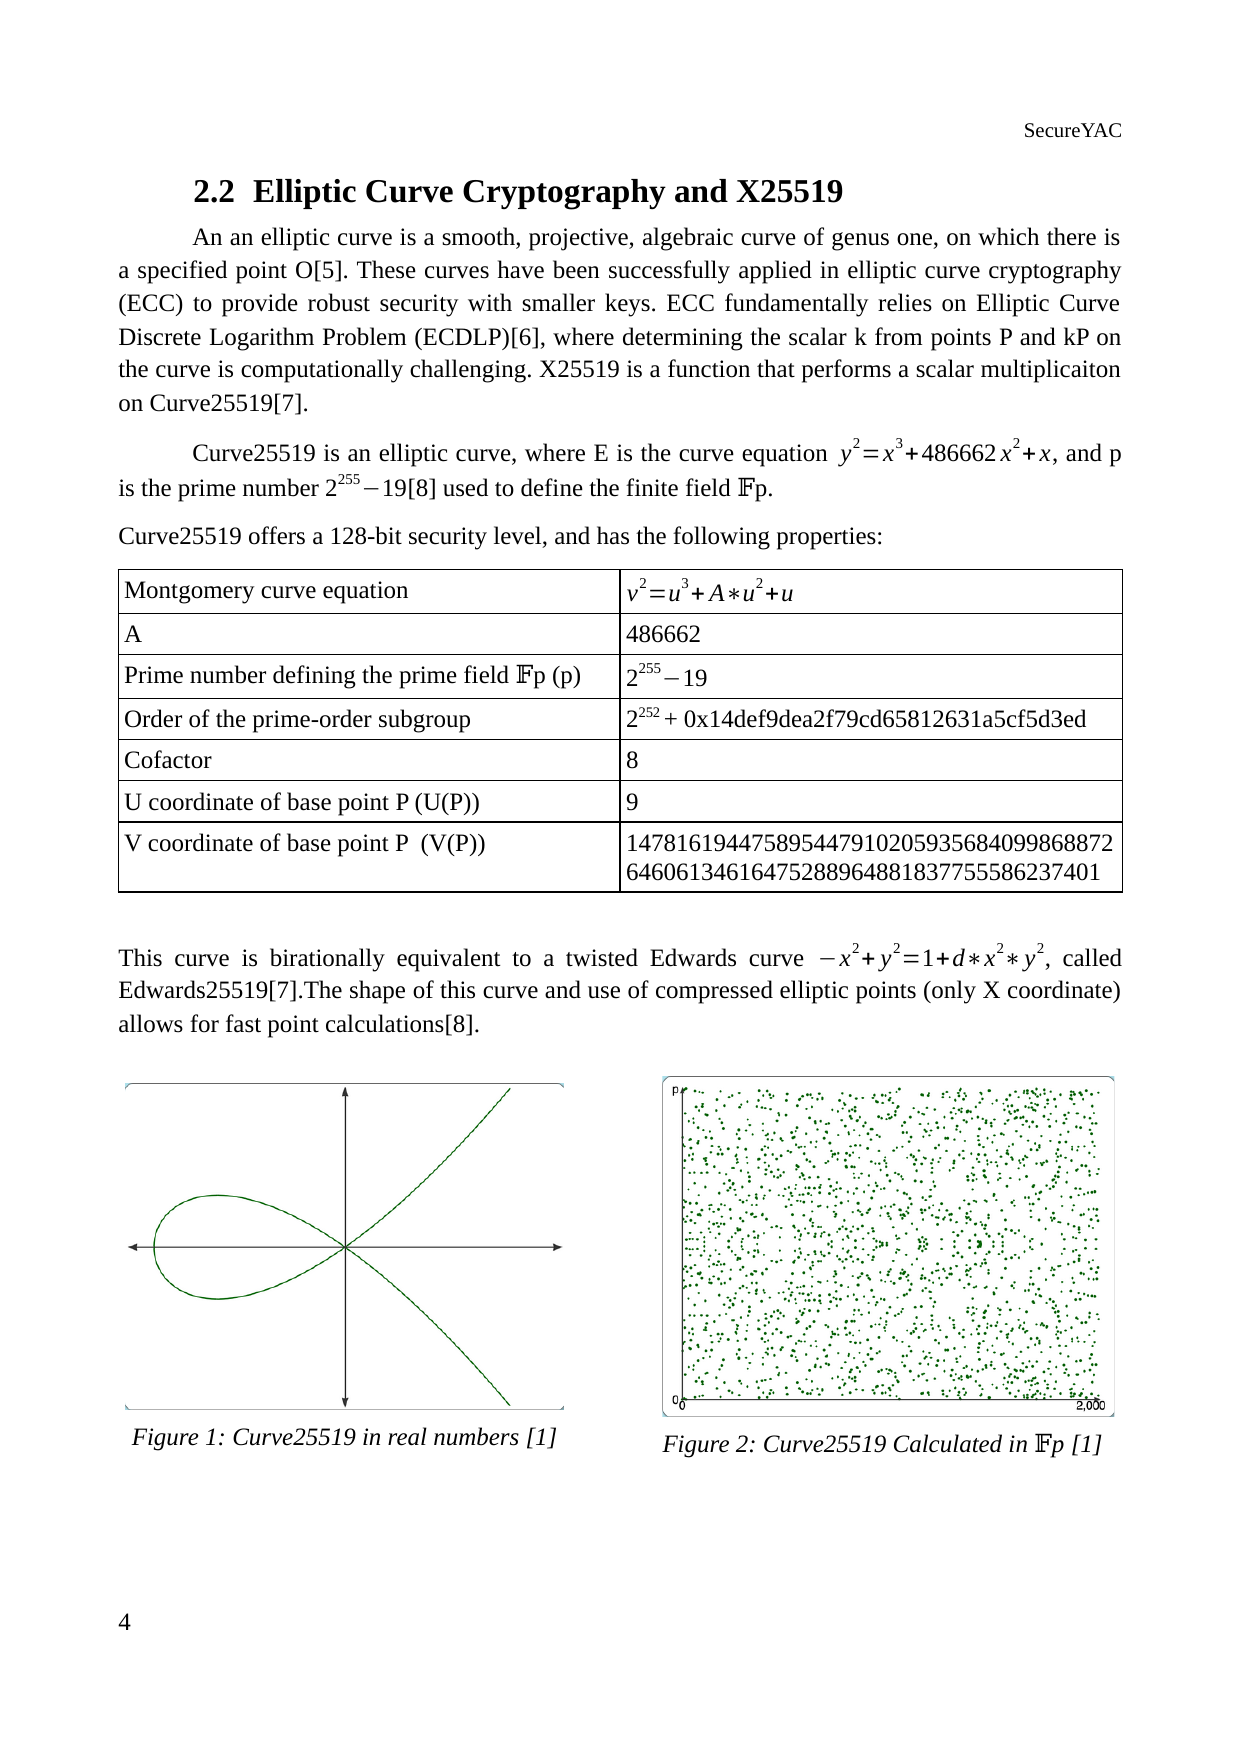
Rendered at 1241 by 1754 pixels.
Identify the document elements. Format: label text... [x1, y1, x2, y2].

picture [662, 1076, 1115, 1417]
text This curve is birationally equivalent to a twisted Edwards curve , called Edwards25519[7].The shape of this curve and use of compressed elliptic points (only X coordinate) allows for fast point calculations[8]. [118, 940, 1122, 1037]
table_header [621, 570, 1122, 612]
table_header Montgomery curve equation [119, 570, 619, 612]
table_cell [621, 655, 1122, 698]
text Curve25519 offers a 128-bit security level, and has the following properties: [118, 521, 1122, 550]
table_cell A [119, 614, 619, 654]
table_cell Prime number defining the prime field 𝔽p (p) [119, 655, 619, 698]
table_cell V coordinate of base point P (V(P)) [119, 823, 619, 891]
text Curve25519 is an elliptic curve, where E is the curve equation , and p is the prime number [8] used to define the finite field 𝔽p. [118, 435, 1122, 502]
text An an elliptic curve is a smooth, projective, algebraic curve of genus one, on which there is a specified point O[5]. These curves have been successfully applied in elliptic curve cryptography (ECC) to provide robust security with smaller keys. ECC fundamentally relies on Elliptic Curve Discrete Logarithm Problem (ECDLP)[6], where determining the scalar k from points P and kP on the curve is computationally challenging. X25519 is a function that performs a scalar multiplicaiton on Curve25519[7]. [118, 222, 1122, 416]
table_cell 486662 [621, 614, 1122, 654]
table_cell 14781619447589544791020593568409986887264606134616475288964881837755586237401 [621, 823, 1122, 891]
table_cell 2252 + 0x14def9dea2f79cd65812631a5cf5d3ed [621, 699, 1122, 739]
table_cell Order of the prime-order subgroup [119, 699, 619, 739]
text Figure 1: Curve25519 in real numbers [1] [125, 1410, 564, 1451]
table_cell 8 [621, 740, 1122, 780]
text [125, 1064, 564, 1083]
table_cell U coordinate of base point P (U(P)) [119, 781, 619, 821]
subtitle Elliptic Curve Cryptography and X25519 [193, 172, 1122, 210]
picture [125, 1083, 564, 1410]
table_cell Cofactor [119, 740, 619, 780]
table_cell 9 [621, 781, 1122, 821]
text Figure 2: Curve25519 Calculated in 𝔽p [1] [662, 1417, 1114, 1457]
